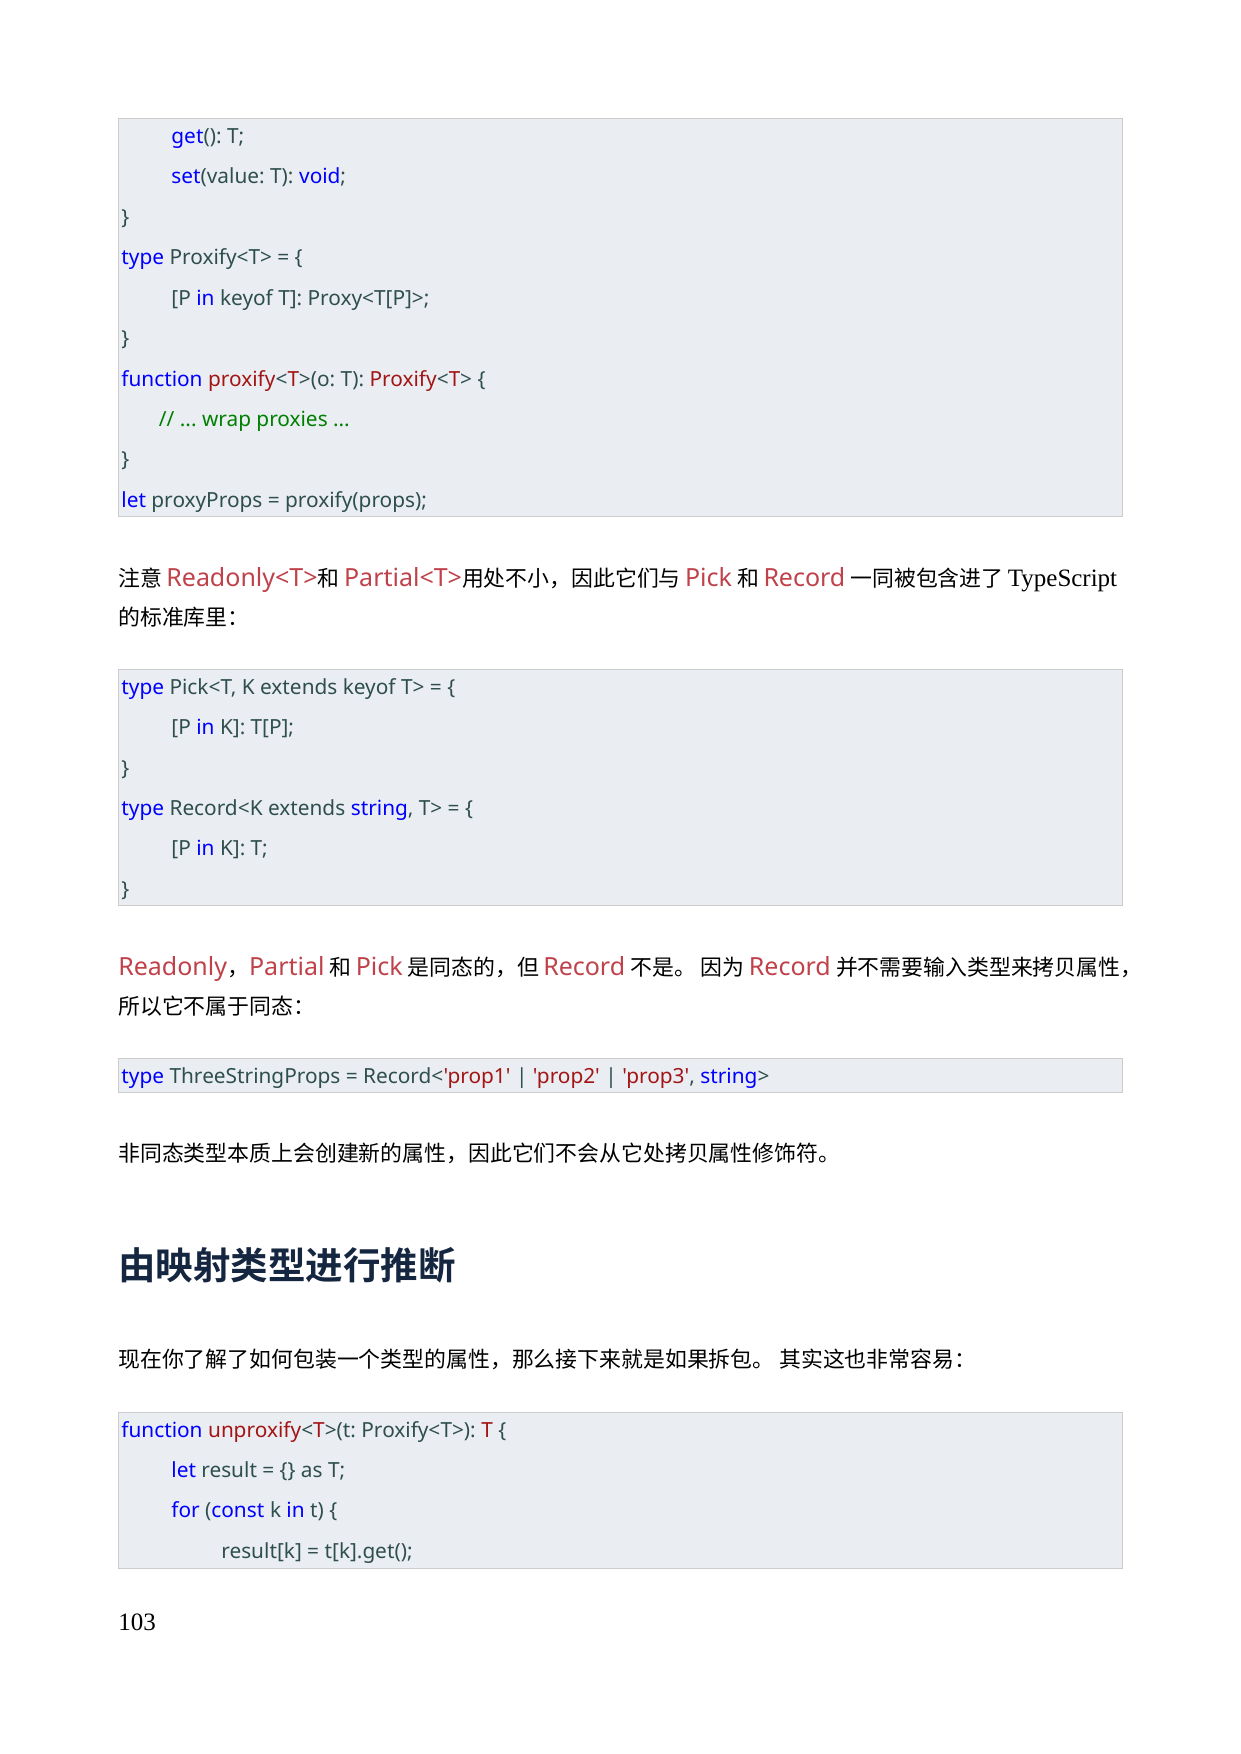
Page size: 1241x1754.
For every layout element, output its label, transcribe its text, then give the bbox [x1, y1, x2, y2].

text 现在你了解了如何包装一个类型的属性，那么接下来就是如果拆包。 其实这也非常容易： [118, 1342, 1122, 1374]
text function unproxify<T>(t: Proxify<T>): T { [119, 1413, 1122, 1443]
text // ... wrap proxies ... [119, 401, 1122, 432]
text type Pick<T, K extends keyof T> = { [119, 670, 1122, 700]
text result[k] = t[k].get(); [119, 1533, 1122, 1568]
text let result = {} as T; [119, 1452, 1122, 1483]
text type Record<K extends string, T> = { [119, 790, 1122, 821]
text 注意Readonly<T>和Partial<T>用处不小，因此它们与Pick和Record一同被包含进了TypeScript的标准库里： [118, 559, 1122, 631]
text set(value: T): void; [119, 159, 1122, 190]
text for (const k in t) { [119, 1492, 1122, 1524]
text } [119, 320, 1122, 352]
text function proxify<T>(o: T): Proxify<T> { [119, 361, 1122, 392]
text } [119, 871, 1122, 905]
text 非同态类型本质上会创建新的属性，因此它们不会从它处拷贝属性修饰符。 [118, 1136, 1122, 1167]
text type ThreeStringProps = Record<'prop1' | 'prop2' | 'prop3', string> [119, 1059, 1122, 1092]
text type Proxify<T> = { [119, 239, 1122, 271]
text [P in K]: T; [119, 830, 1122, 862]
text get(): T; [119, 119, 1122, 150]
text } [119, 441, 1122, 473]
subtitle 由映射类型进行推断 [118, 1236, 1122, 1290]
text Readonly，Partial和Pick是同态的，但Record不是。 因为Record并不需要输入类型来拷贝属性，所以它不属于同态： [118, 948, 1122, 1020]
text [P in keyof T]: Proxy<T[P]>; [119, 280, 1122, 311]
text let proxyProps = proxify(props); [119, 482, 1122, 516]
text [P in K]: T[P]; [119, 709, 1122, 741]
text } [119, 199, 1122, 231]
text } [119, 750, 1122, 781]
